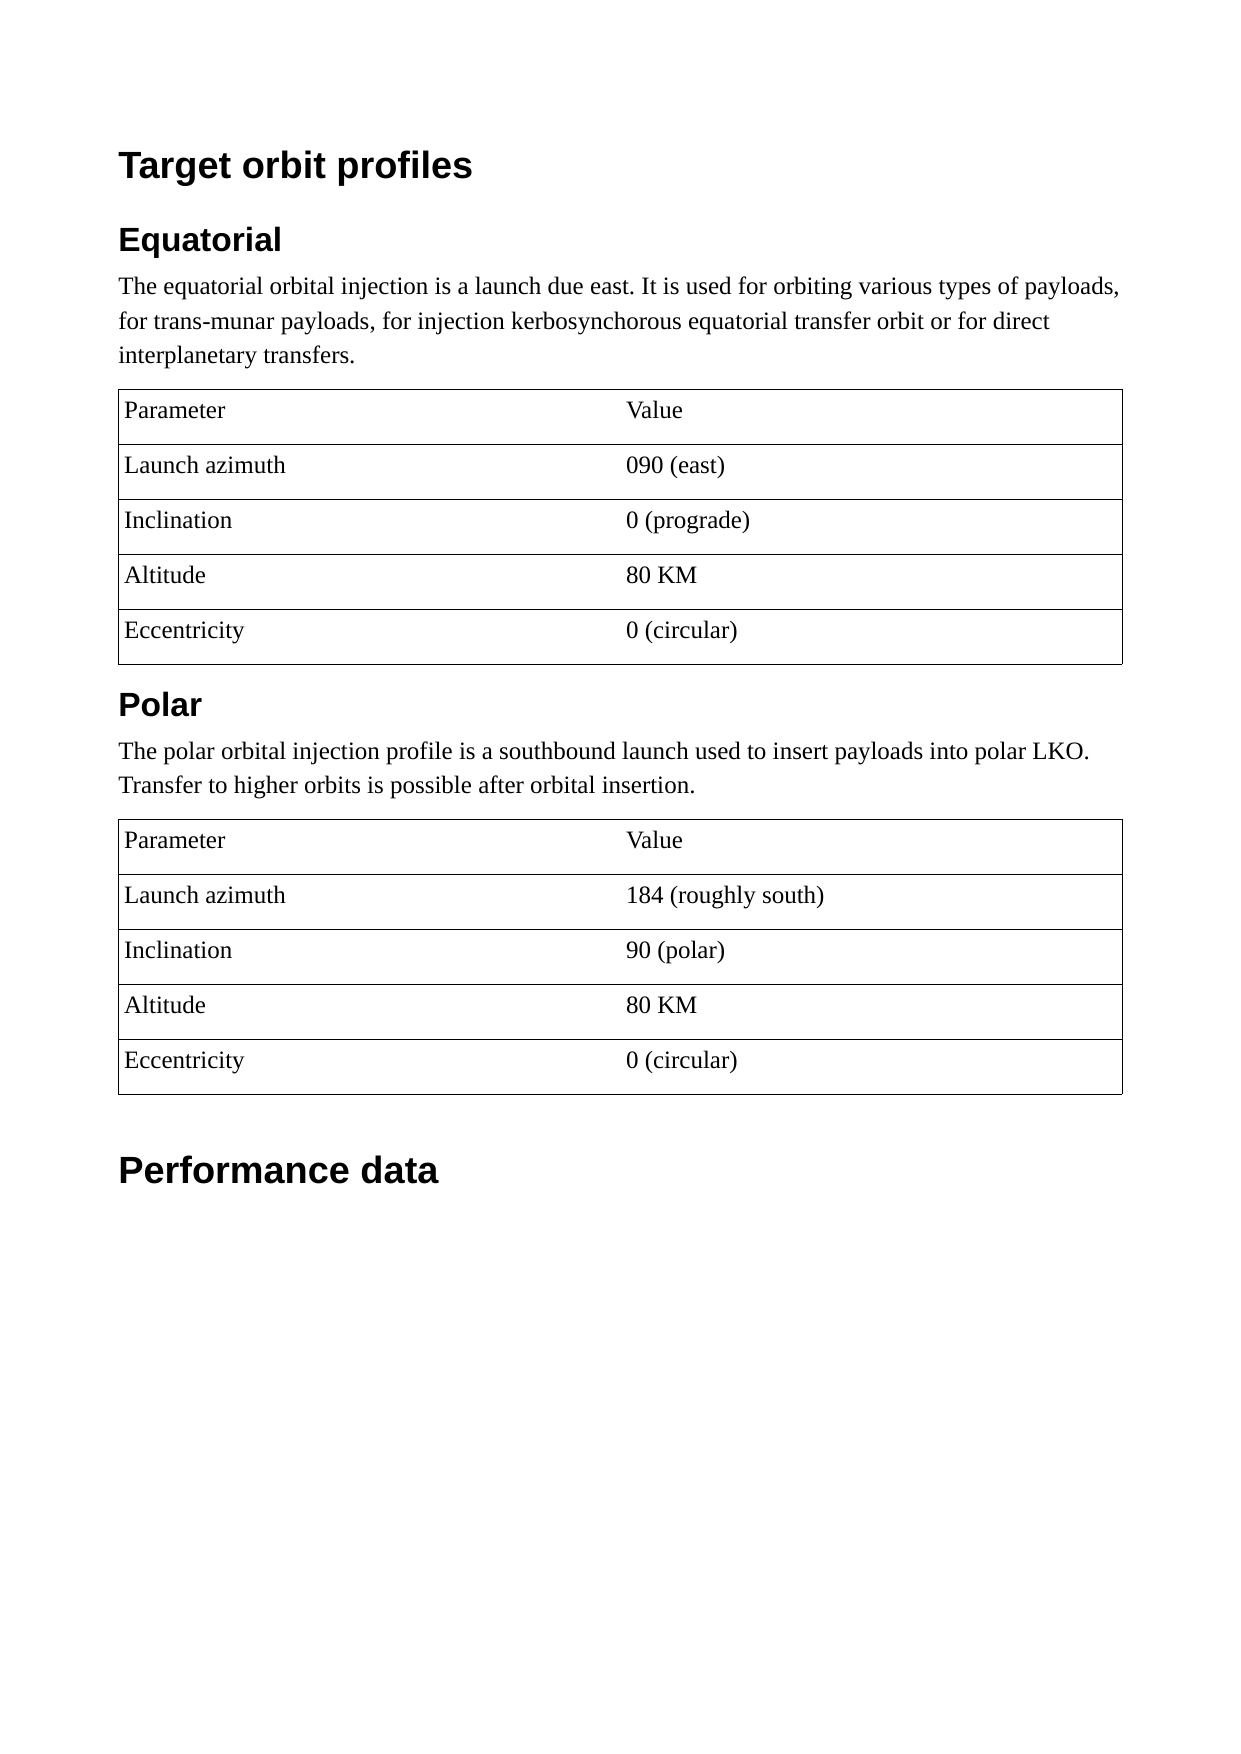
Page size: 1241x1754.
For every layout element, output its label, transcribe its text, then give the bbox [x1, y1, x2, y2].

subtitle Performance data [118, 1148, 1122, 1191]
table_cell 0 (prograde) [620, 500, 1122, 554]
subtitle Polar [118, 685, 1122, 723]
table_cell 0 (circular) [620, 1040, 1122, 1094]
table_cell 90 (polar) [620, 930, 1122, 984]
table_header Value [620, 820, 1122, 874]
table_cell Inclination [119, 500, 620, 554]
table_cell 090 (east) [620, 445, 1122, 499]
table_header Parameter [119, 820, 620, 874]
table_cell Launch azimuth [119, 875, 620, 929]
subtitle Equatorial [118, 220, 1122, 259]
table_cell Altitude [119, 555, 620, 609]
table_cell 80 KM [620, 985, 1122, 1039]
text The polar orbital injection profile is a southbound launch used to insert payloads into polar LKO. Transfer to higher orbits is possible after orbital insertion. [118, 736, 1122, 799]
table_cell 80 KM [620, 555, 1122, 609]
table_cell 0 (circular) [620, 610, 1122, 664]
table_cell 184 (roughly south) [620, 875, 1122, 929]
table_cell Altitude [119, 985, 620, 1039]
table_cell Inclination [119, 930, 620, 984]
table_cell Eccentricity [119, 610, 620, 664]
table_header Parameter [119, 390, 620, 444]
table_cell Launch azimuth [119, 445, 620, 499]
table_header Value [620, 390, 1122, 444]
subtitle Target orbit profiles [118, 143, 1122, 187]
text The equatorial orbital injection is a launch due east. It is used for orbiting various types of payloads, for trans-munar payloads, for injection kerbosynchorous equatorial transfer orbit or for direct interplanetary transfers. [118, 271, 1122, 369]
table_cell Eccentricity [119, 1040, 620, 1094]
